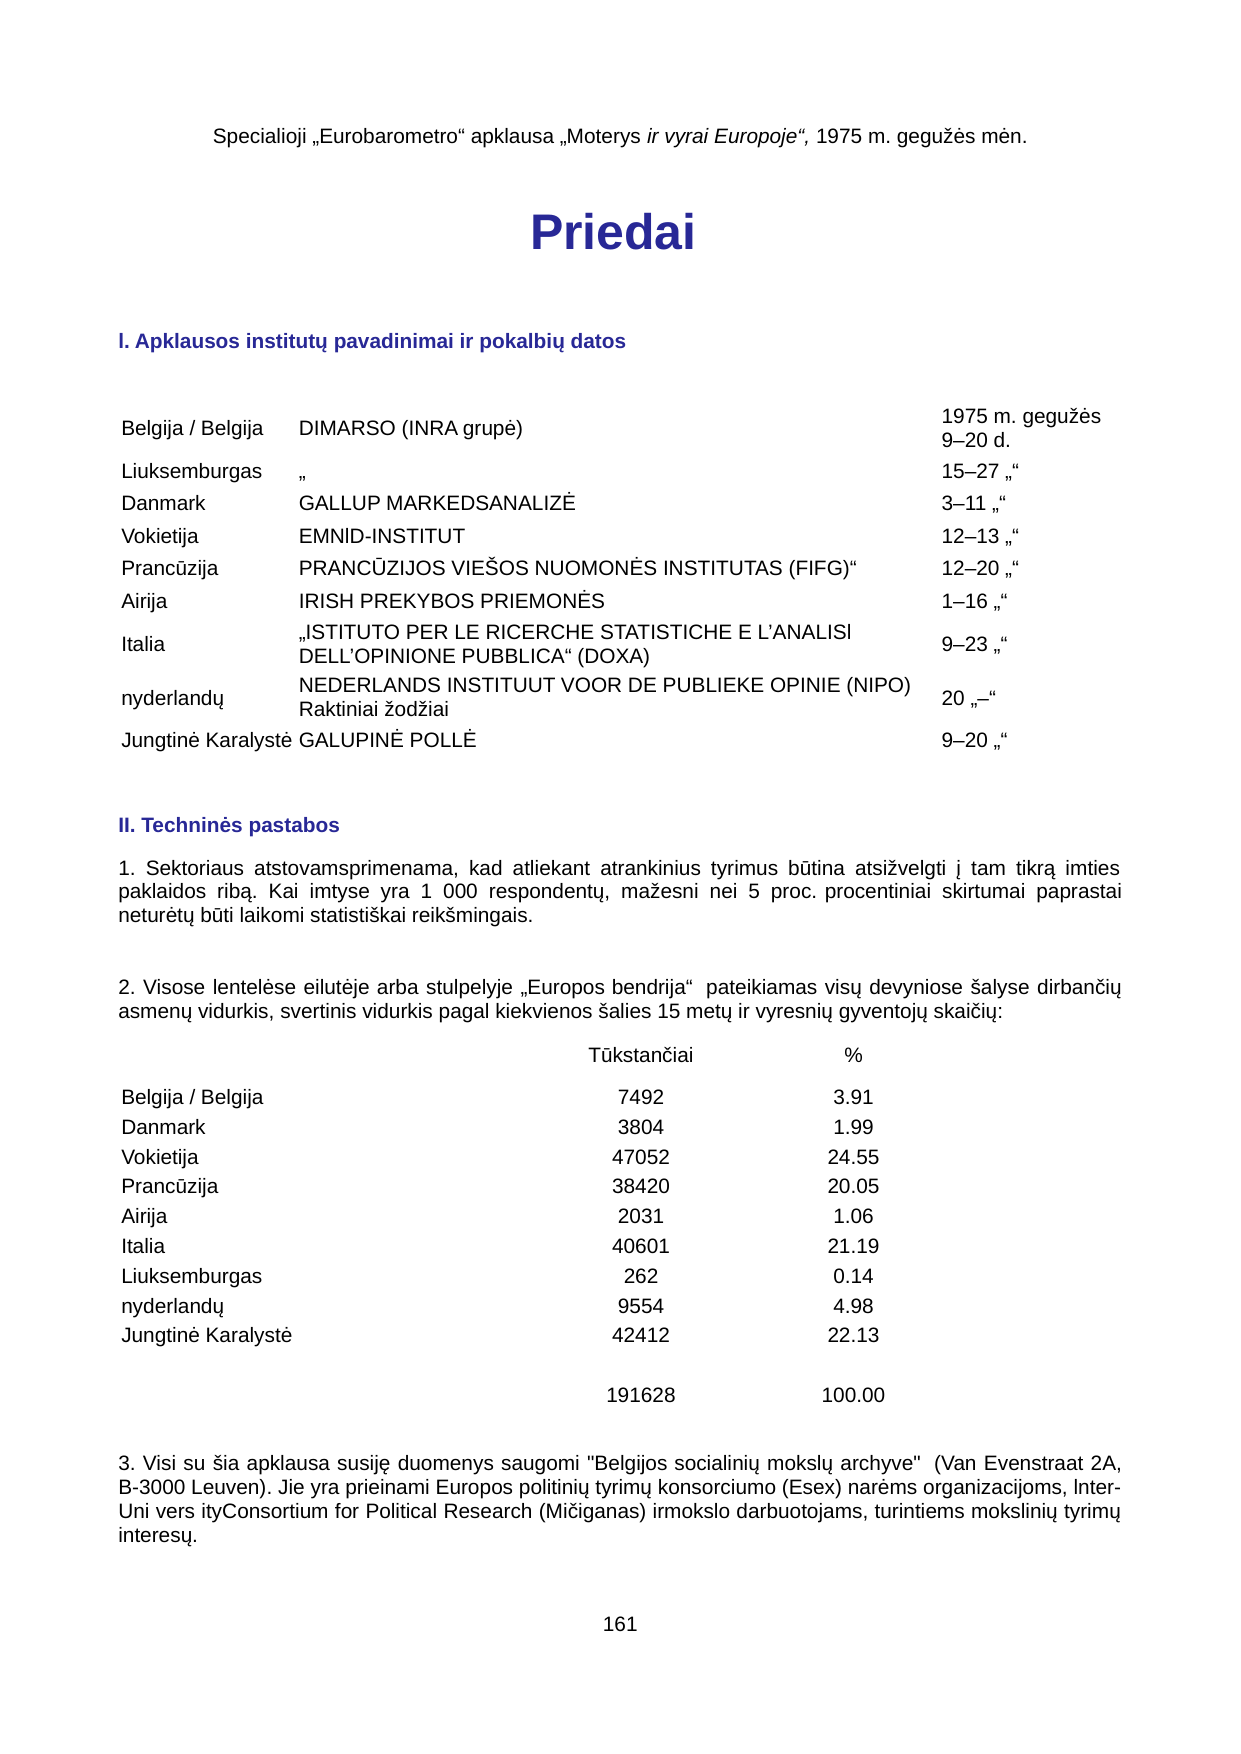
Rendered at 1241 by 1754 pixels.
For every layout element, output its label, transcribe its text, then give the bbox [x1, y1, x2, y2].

text 3. Visi su šia apklausa susiję duomenys saugomi "Belgijos socialinių mokslų archyve" (Van Evenstraat 2A, B-3000 Leuven). Jie yra prieinami Europos politinių tyrimų konsorciumo (Esex) narėms organizacijoms, lnter-Uni vers ityConsortium for Political Research (Mičiganas) irmokslo darbuotojams, turintiems mokslinių tyrimų interesų. [118, 1451, 1122, 1547]
table_cell nyderlandų [118, 1291, 537, 1320]
subtitle II. Techninės pastabos [118, 813, 1122, 837]
table_cell Vokietija [118, 1142, 537, 1171]
table_header Belgija / Belgija [118, 401, 296, 455]
table_cell 9554 [537, 1291, 745, 1320]
table_cell EMNlD-INSTITUT [296, 520, 938, 552]
table_cell 4.98 [745, 1291, 962, 1320]
table_cell Belgija / Belgija [118, 1082, 537, 1112]
table_cell 2031 [537, 1201, 745, 1231]
table_cell 1–16 „“ [939, 584, 1104, 617]
table_cell [118, 1380, 537, 1410]
table_cell Airija [118, 584, 296, 617]
table_cell Liuksemburgas [118, 455, 296, 487]
table_cell 9–20 „“ [939, 724, 1104, 757]
table_cell 15–27 „“ [939, 455, 1104, 487]
table_cell 38420 [537, 1171, 745, 1201]
table_cell 191628 [537, 1380, 745, 1410]
table_cell Prancūzija [118, 552, 296, 584]
table_cell 40601 [537, 1231, 745, 1261]
table_cell 9–23 „“ [939, 617, 1104, 670]
table_cell 262 [537, 1261, 745, 1291]
table_cell „ [296, 455, 938, 487]
table_cell 20.05 [745, 1171, 962, 1201]
table_cell [118, 1350, 537, 1380]
subtitle l. Apklausos institutų pavadinimai ir pokalbių datos [118, 329, 1122, 353]
table_cell 3–11 „“ [939, 487, 1104, 519]
table_cell 100.00 [745, 1380, 962, 1410]
table_cell 24.55 [745, 1142, 962, 1171]
table_cell 42412 [537, 1320, 745, 1350]
text 2. Visose lentelėse eilutėje arba stulpelyje „Europos bendrija“ pateikiamas visų devyniose šalyse dirbančių asmenų vidurkis, svertinis vidurkis pagal kiekvienos šalies 15 metų ir vyresnių gyventojų skaičių: [118, 974, 1122, 1022]
table_cell GALUPINĖ POLLĖ [296, 724, 938, 757]
table_cell 20 „–“ [939, 670, 1104, 724]
table_cell IRISH PREKYBOS PRIEMONĖS [296, 584, 938, 617]
table_cell nyderlandų [118, 670, 296, 724]
table_cell Danmark [118, 1112, 537, 1142]
table_cell Liuksemburgas [118, 1261, 537, 1291]
table_cell Prancūzija [118, 1171, 537, 1201]
table_header DIMARSO (INRA grupė) [296, 401, 938, 455]
table_header [118, 1028, 537, 1082]
table_cell 12–20 „“ [939, 552, 1104, 584]
table_cell [745, 1350, 962, 1380]
table_cell 3.91 [745, 1082, 962, 1112]
subtitle Priedai [118, 202, 1122, 260]
table_cell 7492 [537, 1082, 745, 1112]
table_cell Danmark [118, 487, 296, 519]
table_cell „ISTITUTO PER LE RICERCHE STATISTICHE E L’ANALISl DELL’OPINIONE PUBBLICA“ (DOXA) [296, 617, 938, 670]
table_cell Airija [118, 1201, 537, 1231]
table_cell [537, 1350, 745, 1380]
table_cell 47052 [537, 1142, 745, 1171]
table_cell Italia [118, 1231, 537, 1261]
table_cell 1.06 [745, 1201, 962, 1231]
table_header 1975 m. gegužės 9–20 d. [939, 401, 1104, 455]
text 1. Sektoriaus atstovamsprimenama, kad atliekant atrankinius tyrimus būtina atsižvelgti į tam tikrą imties paklaidos ribą. Kai imtyse yra 1 000 respondentų, mažesni nei 5 proc. procentiniai skirtumai paprastai neturėtų būti laikomi statistiškai reikšmingais. [118, 855, 1122, 927]
table_cell 3804 [537, 1112, 745, 1142]
table_header Tūkstančiai [537, 1028, 745, 1082]
table_cell 22.13 [745, 1320, 962, 1350]
table_header % [745, 1028, 962, 1082]
table_cell PRANCŪZIJOS VIEŠOS NUOMONĖS INSTITUTAS (FIFG)“ [296, 552, 938, 584]
table_cell 0.14 [745, 1261, 962, 1291]
table_cell Jungtinė Karalystė [118, 724, 296, 757]
table_cell NEDERLANDS INSTITUUT VOOR DE PUBLIEKE OPINIE (NIPO) Raktiniai žodžiai [296, 670, 938, 724]
table_cell GALLUP MARKEDSANALIZĖ [296, 487, 938, 519]
table_cell Jungtinė Karalystė [118, 1320, 537, 1350]
table_cell 12–13 „“ [939, 520, 1104, 552]
table_cell Vokietija [118, 520, 296, 552]
table_cell 21.19 [745, 1231, 962, 1261]
table_cell 1.99 [745, 1112, 962, 1142]
table_cell Italia [118, 617, 296, 670]
